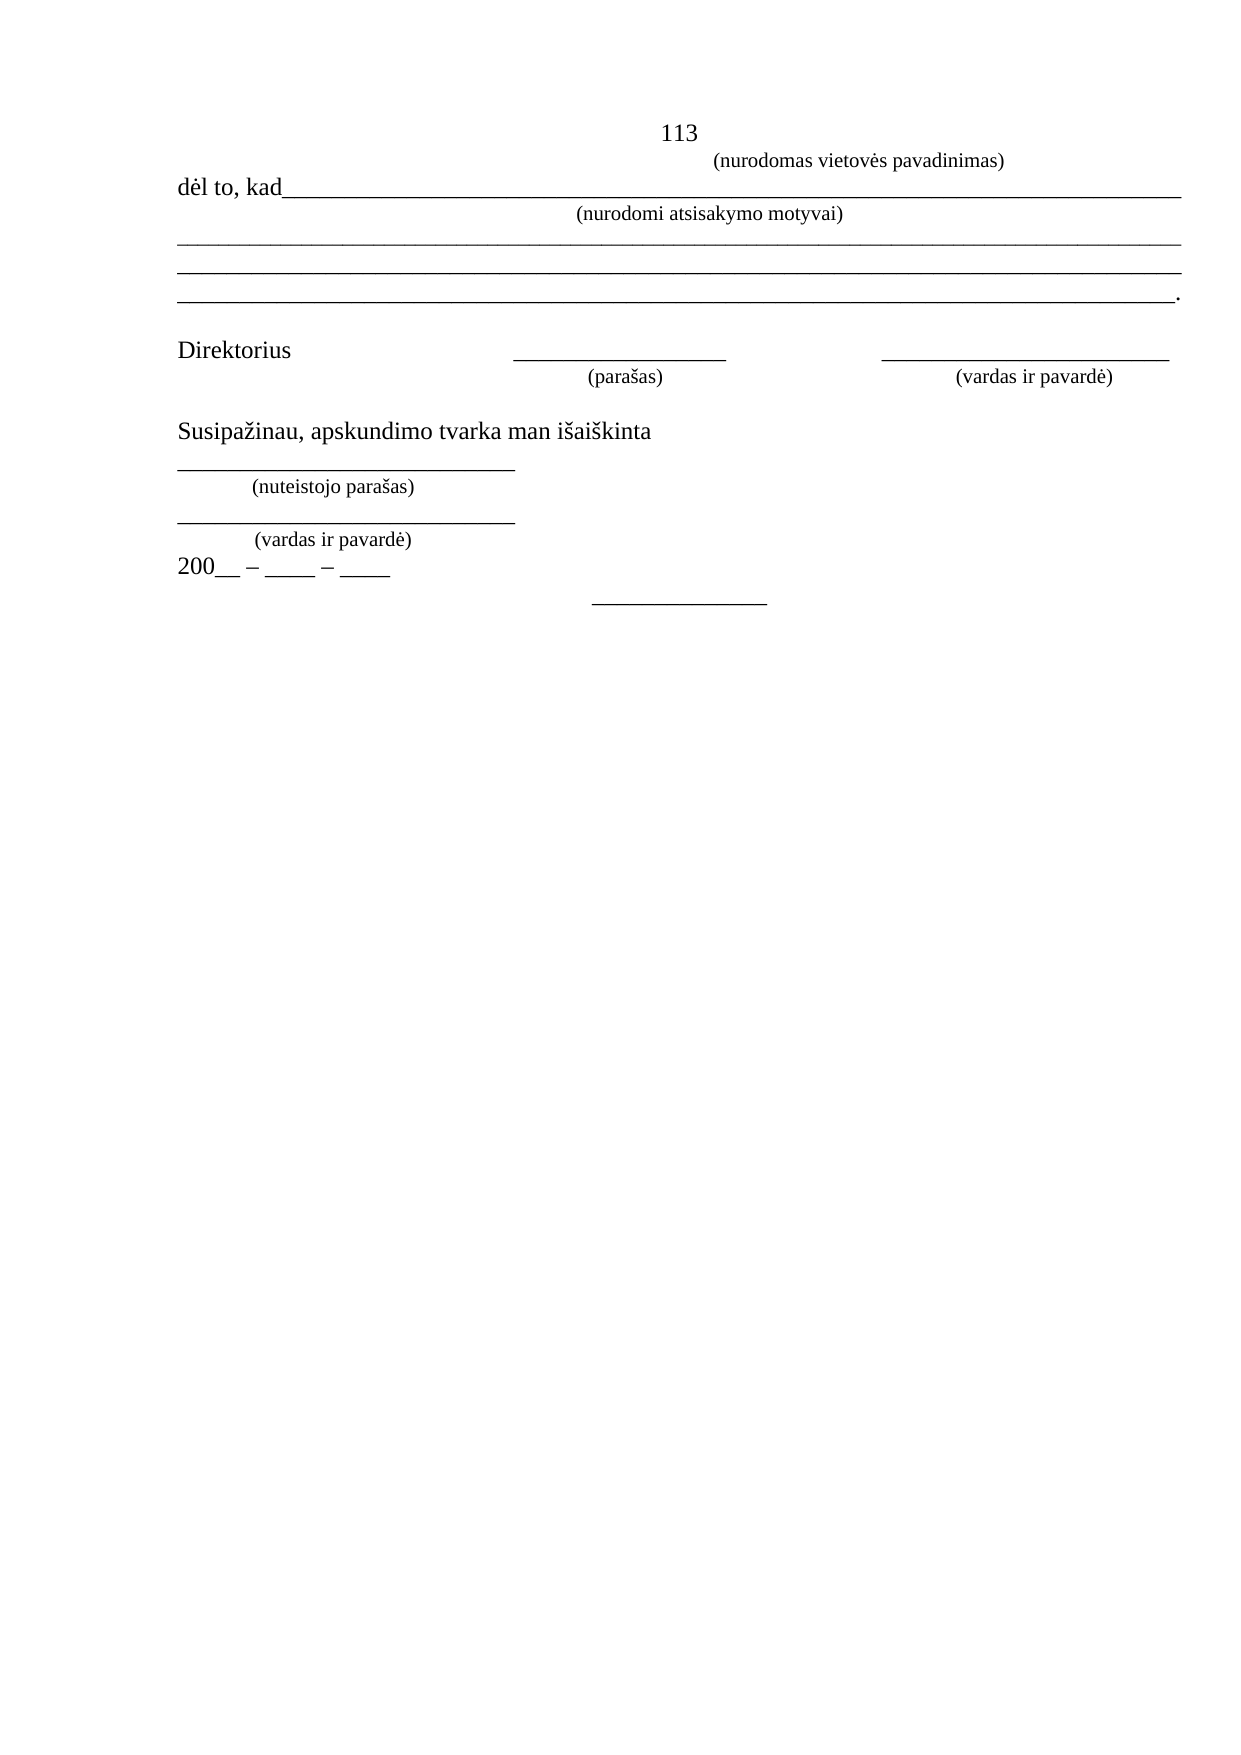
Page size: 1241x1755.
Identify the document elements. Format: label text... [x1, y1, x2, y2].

text (vardas ir pavardė) [177, 527, 1181, 551]
text Susipažinau, apskundimo tvarka man išaiškinta [177, 416, 1181, 445]
text (nuteistojo parašas) [177, 474, 1181, 498]
text (nurodomas vietovės pavadinimas) [177, 148, 1181, 172]
text ___________________________ [177, 498, 1181, 527]
text . [177, 277, 1181, 306]
text (parašas) (vardas ir pavardė) [177, 363, 1181, 388]
text (nurodomi atsisakymo motyvai) [177, 200, 1181, 224]
text dėl to, kad [177, 172, 1181, 200]
text ______________ [177, 579, 1181, 608]
text Direktorius _________________ _______________________ [177, 335, 1181, 363]
text ___________________________ [177, 445, 1181, 474]
text 200__ – ____ – ____ [177, 551, 1181, 579]
